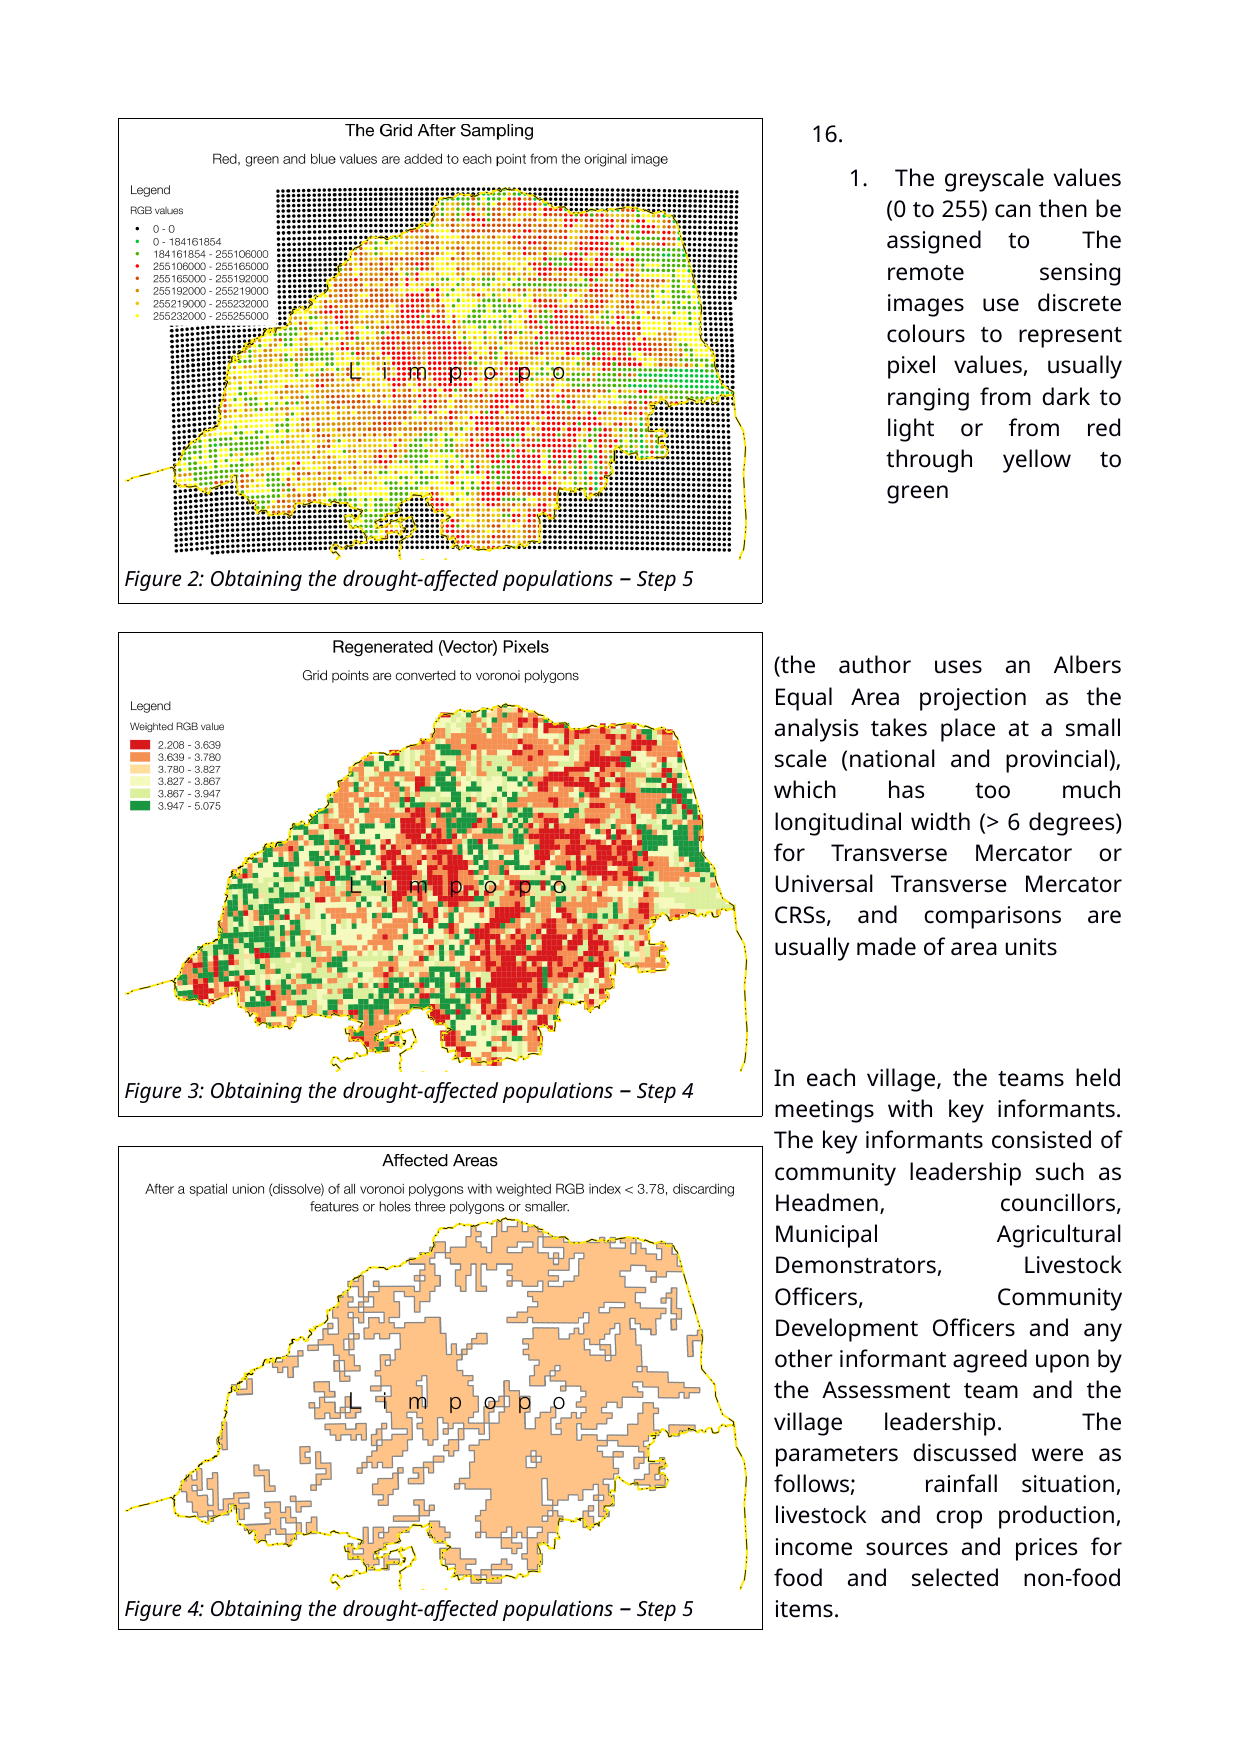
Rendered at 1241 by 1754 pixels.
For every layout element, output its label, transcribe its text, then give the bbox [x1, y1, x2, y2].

picture [124, 124, 755, 560]
list The greyscale values (0 to 255) can then be assigned to The remote sensing images use discrete colours to represent pixel values, usually ranging from dark to light or from red through yellow to green [763, 162, 1122, 506]
picture [124, 640, 756, 1072]
text In each village, the teams held meetings with key informants. The key informants consisted of community leadership such as Headmen, councillors, Municipal Agricultural Demonstrators, Livestock Officers, Community Development Officers and any other informant agreed upon by the Assessment team and the village leadership. The parameters discussed were as follows; rainfall situation, livestock and crop production, income sources and prices for food and selected non-food items. [118, 1062, 1122, 1624]
picture [124, 1154, 756, 1590]
text Figure 3: Obtaining the drought-affected populations – Step 4 [124, 1072, 756, 1105]
text Figure 2: Obtaining the drought-affected populations – Step 5 [124, 137, 756, 593]
text Figure 4: Obtaining the drought-affected populations – Step 5 [124, 1590, 756, 1623]
text (the author uses an Albers Equal Area projection as the analysis takes place at a small scale (national and provincial), which has too much longitudinal width (> 6 degrees) for Transverse Mercator or Universal Transverse Mercator CRSs, and comparisons are usually made of area units [763, 649, 1122, 962]
